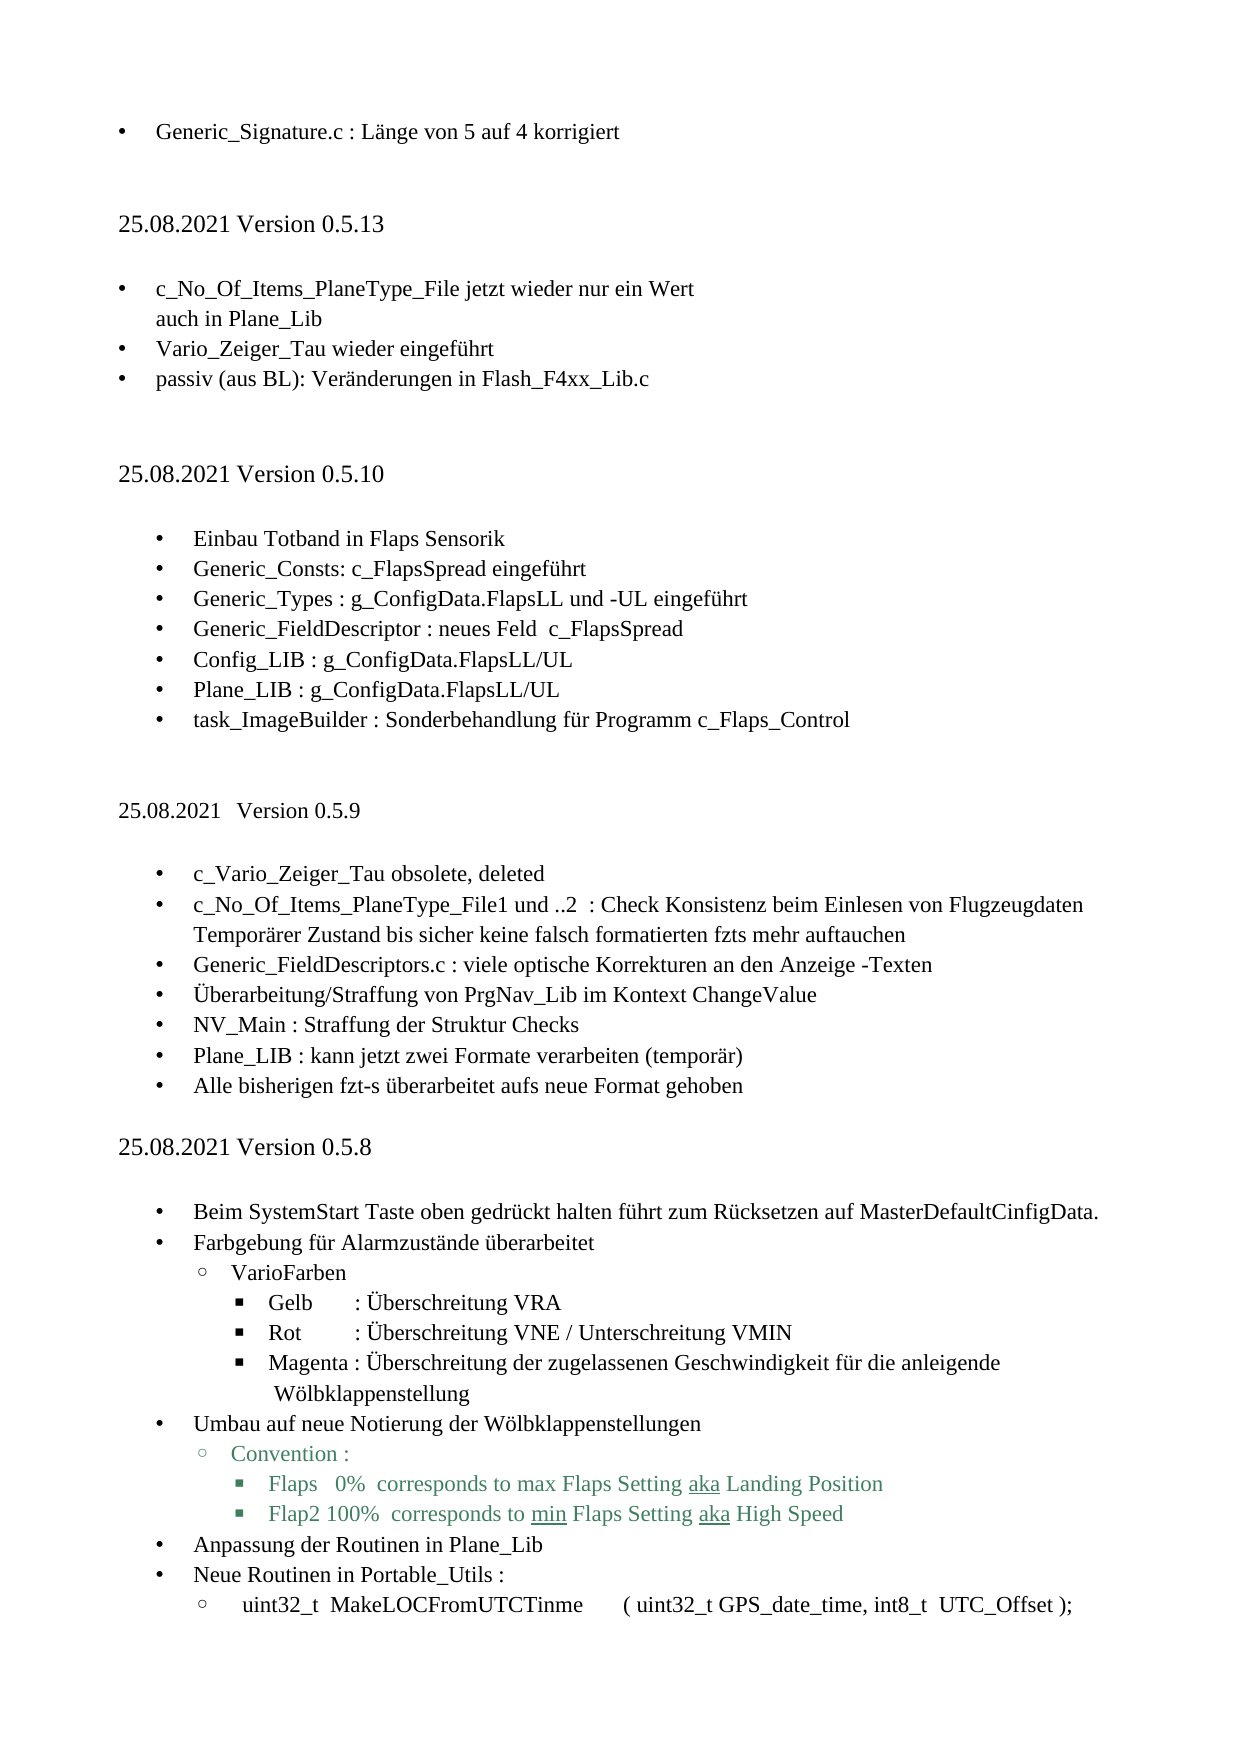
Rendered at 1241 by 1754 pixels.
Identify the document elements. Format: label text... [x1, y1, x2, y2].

list Beim SystemStart Taste oben gedrückt halten führt zum Rücksetzen auf MasterDefaultCinfigData. [156, 1198, 1122, 1225]
list Generic_Signature.c : Länge von 5 auf 4 korrigiert [118, 118, 1122, 205]
list Farbgebung für Alarmzustände überarbeitet [156, 1228, 1122, 1255]
list Anpassung der Routinen in Plane_Lib [156, 1531, 1122, 1557]
list c_Vario_Zeiger_Tau obsolete, deleted [156, 860, 1122, 887]
list Generic_Consts: c_FlapsSpread eingeführt [156, 555, 1122, 581]
list NV_Main : Straffung der Struktur Checks [156, 1011, 1122, 1038]
text 25.08.2021 Version 0.5.10 [118, 459, 1122, 521]
text 25.08.2021 Version 0.5.13 [118, 209, 1122, 271]
list Einbau Totband in Flaps Sensorik [156, 525, 1122, 551]
list Gelb : Überschreitung VRA [231, 1289, 1122, 1315]
text 25.08.2021 Version 0.5.9 [118, 797, 1122, 856]
list Rot : Überschreitung VNE / Unterschreitung VMIN [231, 1319, 1122, 1346]
list Überarbeitung/Straffung von PrgNav_Lib im Kontext ChangeValue [156, 981, 1122, 1008]
list c_No_Of_Items_PlaneType_File jetzt wieder nur ein Wert auch in Plane_Lib [118, 275, 1122, 331]
list c_No_Of_Items_PlaneType_File1 und ..2 : Check Konsistenz beim Einlesen von Flugzeugdaten Temporärer Zustand bis sicher keine falsch formatierten fzts mehr auftauchen [156, 891, 1122, 947]
list Generic_FieldDescriptors.c : viele optische Korrekturen an den Anzeige -Texten [156, 951, 1122, 977]
list Flaps 0% corresponds to max Flaps Setting aka Landing Position [231, 1470, 1122, 1497]
list VarioFarben [193, 1259, 1122, 1285]
list Flap2 100% corresponds to min Flaps Setting aka High Speed [231, 1500, 1122, 1527]
list Convention : [193, 1440, 1122, 1466]
list Generic_FieldDescriptor : neues Feld c_FlapsSpread [156, 616, 1122, 642]
list passiv (aus BL): Veränderungen in Flash_F4xx_Lib.c [118, 365, 1122, 392]
list uint32_t MakeLOCFromUTCTinme ( uint32_t GPS_date_time, int8_t UTC_Offset ); [193, 1591, 1122, 1617]
list Vario_Zeiger_Tau wieder eingeführt [118, 335, 1122, 362]
text 25.08.2021 Version 0.5.8 [118, 1132, 1122, 1194]
list Plane_LIB : g_ConfigData.FlapsLL/UL [156, 676, 1122, 702]
list Plane_LIB : kann jetzt zwei Formate verarbeiten (temporär) [156, 1042, 1122, 1068]
list Magenta : Überschreitung der zugelassenen Geschwindigkeit für die anleigende Wölbklappenstellung [231, 1349, 1122, 1406]
list task_ImageBuilder : Sonderbehandlung für Programm c_Flaps_Control [156, 706, 1122, 732]
list Generic_Types : g_ConfigData.FlapsLL und -UL eingeführt [156, 585, 1122, 612]
list Neue Routinen in Portable_Utils : [156, 1561, 1122, 1587]
list Config_LIB : g_ConfigData.FlapsLL/UL [156, 646, 1122, 672]
list Umbau auf neue Notierung der Wölbklappenstellungen [156, 1410, 1122, 1436]
list Alle bisherigen fzt-s überarbeitet aufs neue Format gehoben [156, 1072, 1122, 1098]
